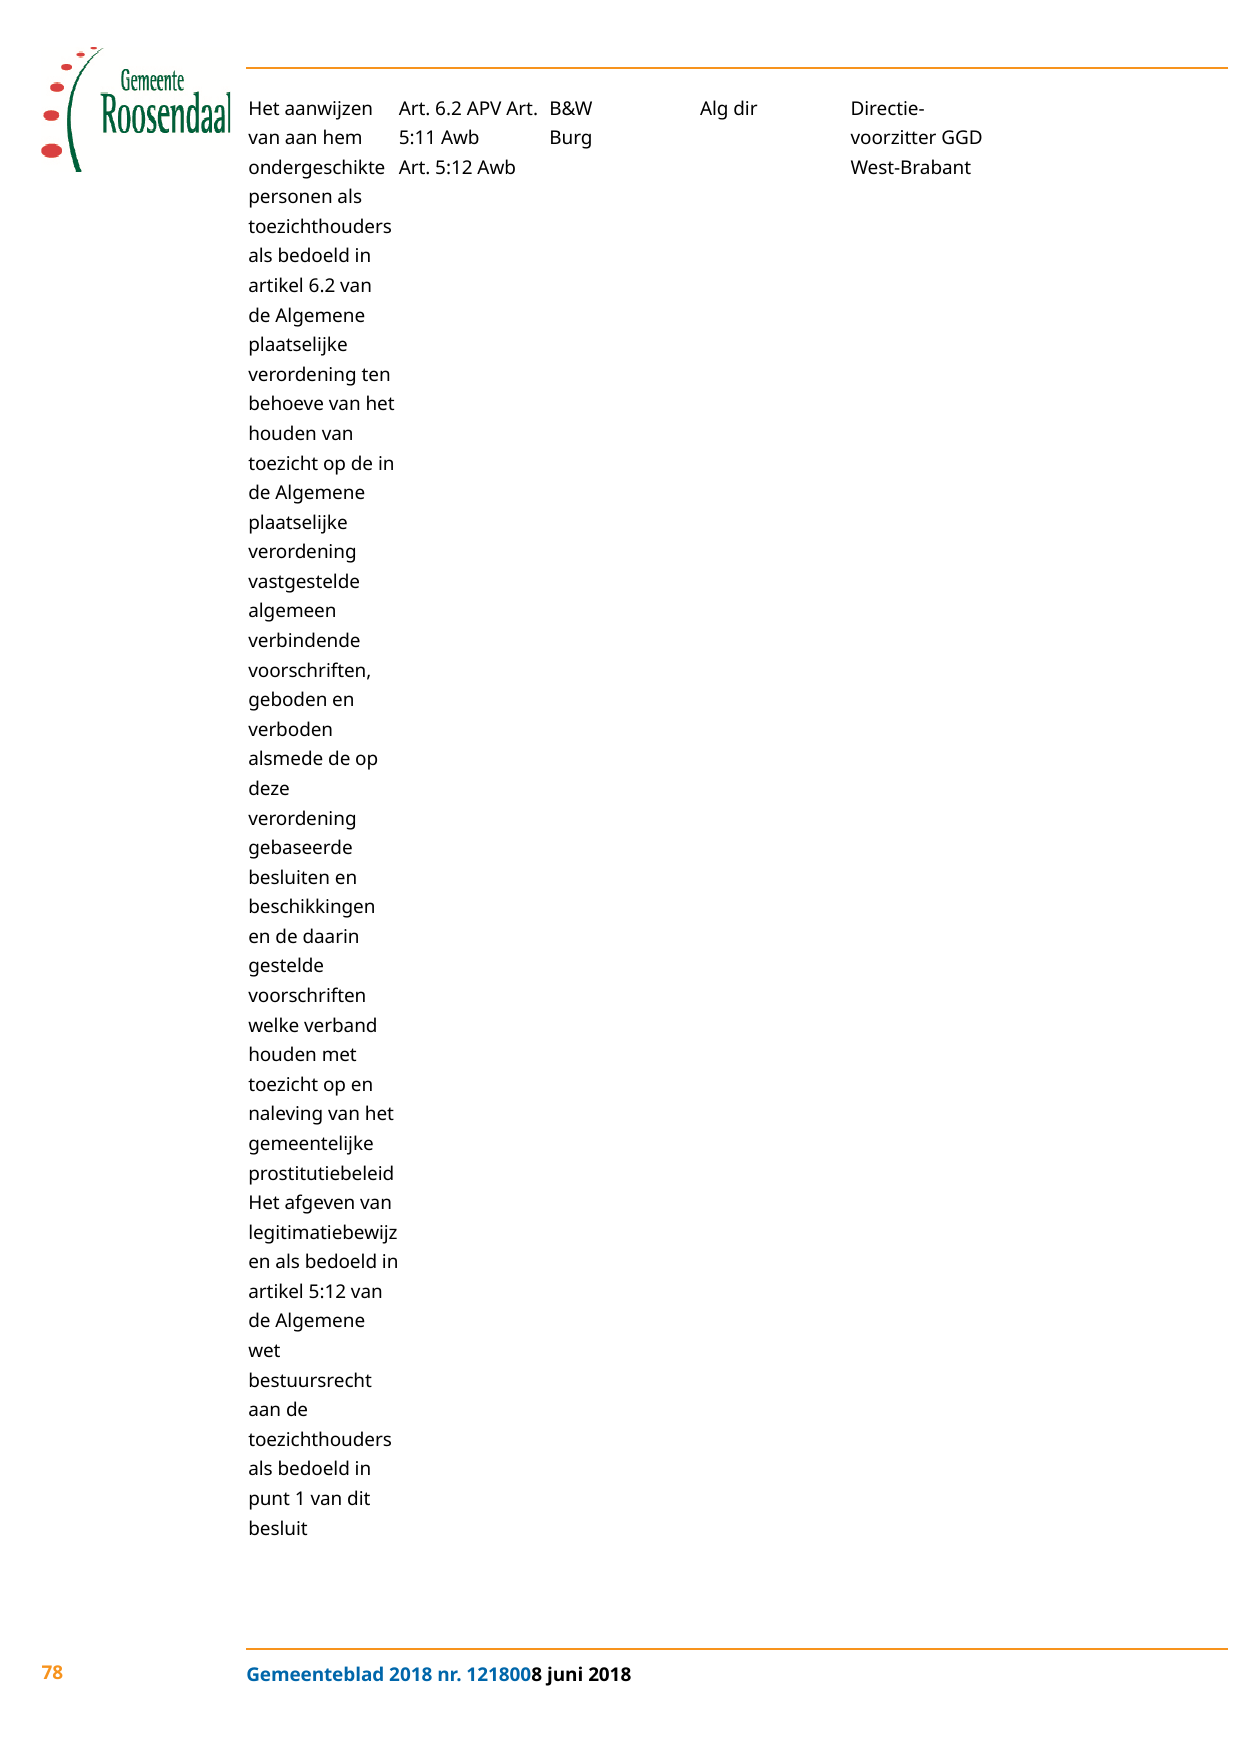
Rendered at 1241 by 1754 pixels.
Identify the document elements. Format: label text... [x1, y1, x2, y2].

table_cell Directie-voorzitter GGD West-Brabant [850, 95, 1001, 1541]
table_cell Art. 6.2 APV Art. 5:11 Awb Art. 5:12 Awb [399, 95, 549, 1541]
table_cell Alg dir [700, 95, 850, 1541]
picture [41, 47, 231, 172]
table_cell Het aanwijzen van aan hem ondergeschikte personen als toezichthouders als bedoeld in artikel 6.2 van de Algemene plaatselijke verordening ten behoeve van het houden van toezicht op de in de Algemene plaatselijke verordening vastgestelde algemeen verbindende voorschriften, geboden en verboden alsmede de op deze verordening gebaseerde besluiten en beschikkingen en de daarin gestelde voorschriften welke verband houden met toezicht op en naleving van het gemeentelijke prostitutiebeleid Het afgeven van legitimatiebewijzen als bedoeld in artikel 5:12 van de Algemene wet bestuursrecht aan de toezichthouders als bedoeld in punt 1 van dit besluit [248, 95, 398, 1541]
table_cell [1001, 95, 1152, 1541]
table_cell B&W Burg [549, 95, 700, 1541]
